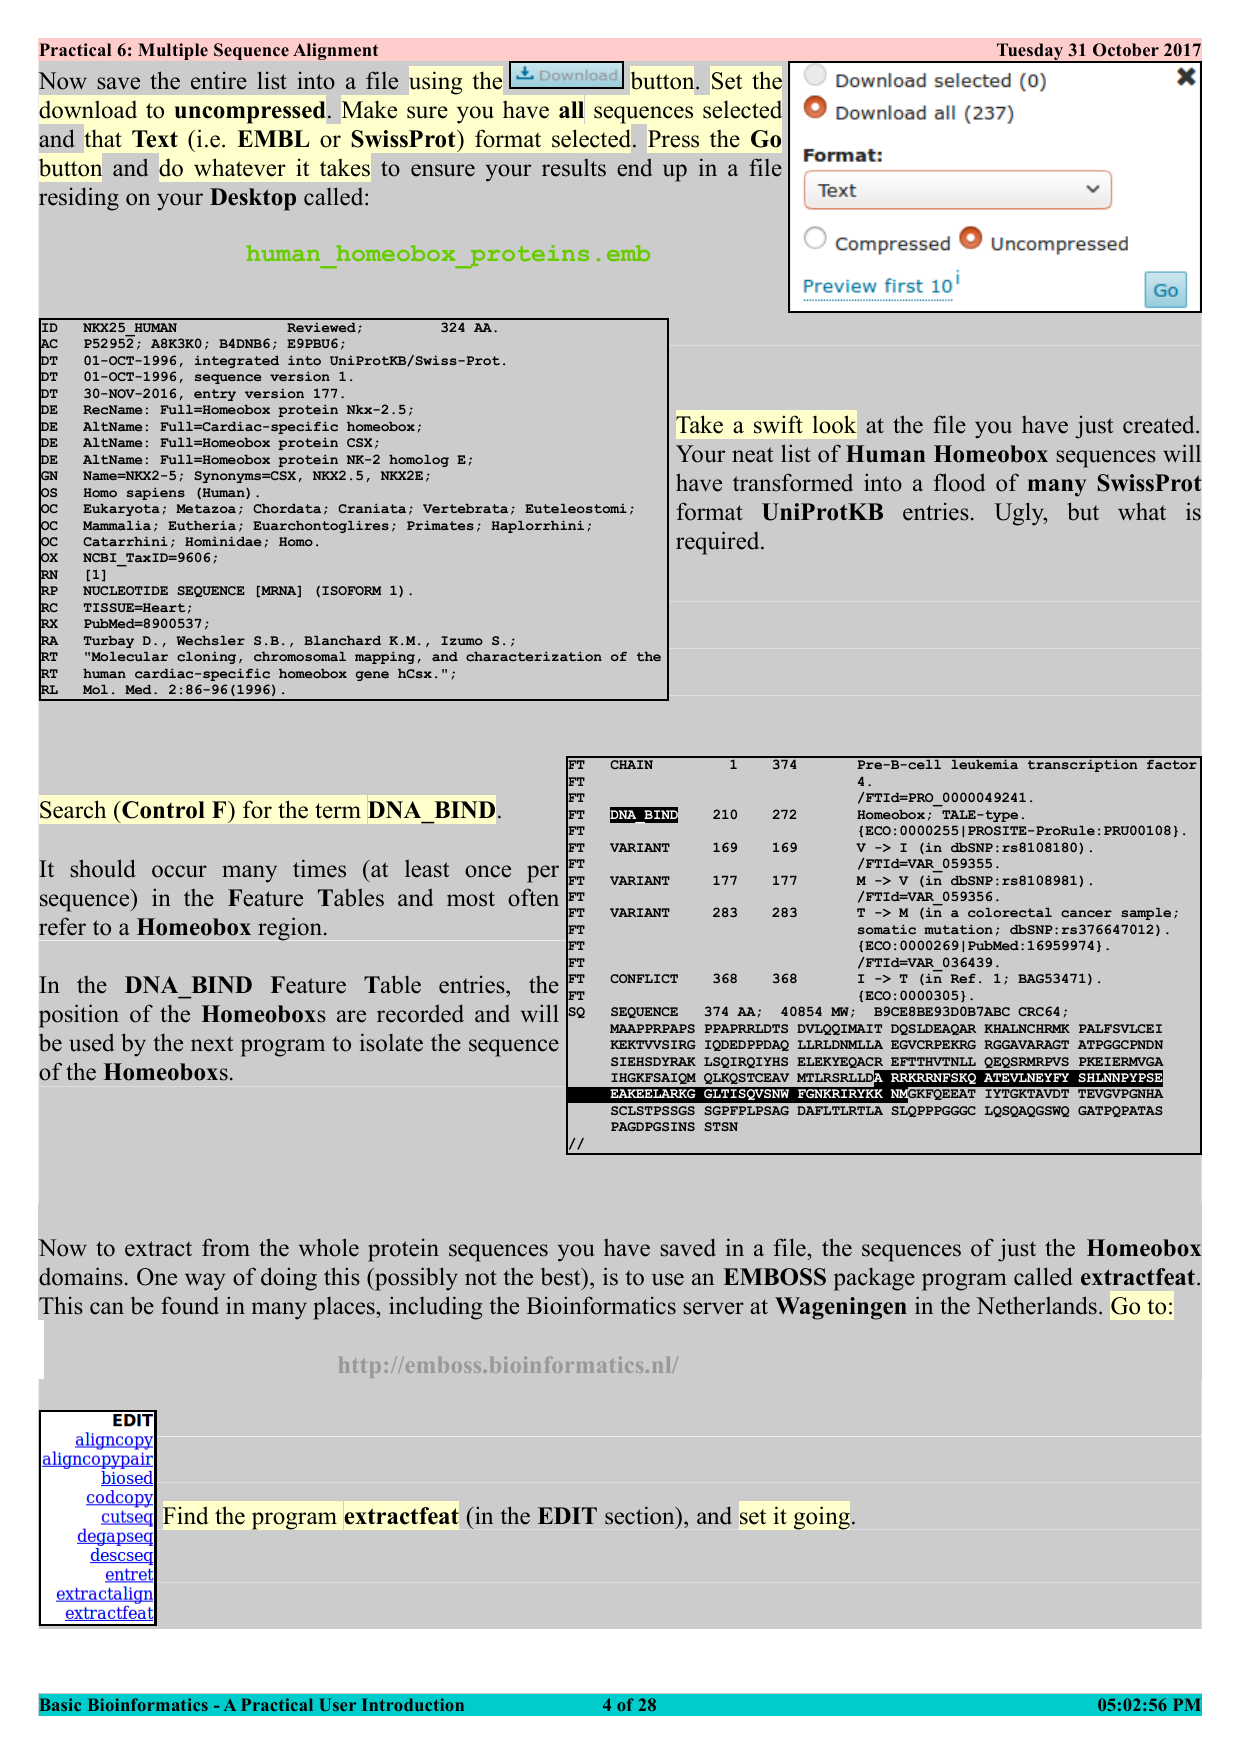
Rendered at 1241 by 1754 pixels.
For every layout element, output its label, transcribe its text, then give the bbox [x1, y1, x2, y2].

text Take a swift look at the file you have just created. Your neat list of Human Homeobox sequences will have transformed into a flood of many SwissProt format UniProtKB entries. Ugly, but what is required. [669, 410, 1202, 555]
text ID NKX25_HUMAN Reviewed; 324 AA. [41, 320, 667, 337]
picture [511, 63, 622, 87]
text AC P52952; A8K3K0; B4DNB6; E9PBU6; [41, 337, 667, 353]
text DT 01-OCT-1996, sequence version 1. [41, 370, 667, 386]
text FT somatic mutation; dbSNP:rs376647012). [568, 922, 1200, 939]
text RP NUCLEOTIDE SEQUENCE [MRNA] (ISOFORM 1). [41, 584, 667, 600]
text FT DNA_BIND 210 272 Homeobox; TALE-type. [568, 807, 1200, 823]
text DT 01-OCT-1996, integrated into UniProtKB/Swiss-Prot. [41, 353, 667, 370]
text DE AltName: Full=Cardiac-specific homeobox; [41, 419, 667, 436]
text FT {ECO:0000305}. [568, 988, 1200, 1004]
text FT VARIANT 283 283 T -> M (in a colorectal cancer sample; [568, 906, 1200, 922]
text It should occur many times (at least once per sequence) in the Feature Tables and most often refer to a Homeobox region. [38, 853, 566, 941]
text FT /FTId=VAR_059355. [568, 856, 1200, 873]
text RX PubMed=8900537; [41, 617, 667, 633]
text RA Turbay D., Wechsler S.B., Blanchard K.M., Izumo S.; [41, 633, 667, 649]
text FT 4. [568, 774, 1200, 791]
text EAKEELARKG GLTISQVSNW FGNKRIRYKK NMGKFQEEAT IYTGKTAVDT TEVGVPGNHA [568, 1087, 1200, 1103]
text OX NCBI_TaxID=9606; [41, 551, 667, 567]
text FT CHAIN 1 374 Pre-B-cell leukemia transcription factor [568, 758, 1200, 774]
text FT CONFLICT 368 368 I -> T (in Ref. 1; BAG53471). [568, 972, 1200, 988]
text MAAPPRPAPS PPAPRRLDTS DVLQQIMAIT DQSLDEAQAR KHALNCHRMK PALFSVLCEI [568, 1021, 1200, 1037]
text FT /FTId=VAR_059356. [568, 889, 1200, 906]
text In the DNA_BIND Feature Table entries, the position of the Homeoboxs are recorded and will be used by the next program to isolate the sequence of the Homeoboxs. [38, 970, 566, 1086]
text http://emboss.bioinformatics.nl/ [44, 1349, 1202, 1379]
text Now to extract from the whole protein sequences you have saved in a file, the sequences of just the Homeobox domains. One way of doing this (possibly not the best), is to use an EMBOSS package program called extractfeat. This can be found in many places, including the Bioinformatics server at Wageningen in the Netherlands. Go to: [38, 1233, 1202, 1320]
text IHGKFSAIQM QLKQSTCEAV MTLRSRLLDA RRKRRNFSKQ ATEVLNEYFY SHLNNPYPSE [568, 1070, 1200, 1087]
text PAGDPGSINS STSN [568, 1120, 1200, 1136]
text DE AltName: Full=Homeobox protein NK-2 homolog E; [41, 452, 667, 468]
text FT VARIANT 177 177 M -> V (in dbSNP:rs8108981). [568, 873, 1200, 889]
text FT /FTId=VAR_036439. [568, 955, 1200, 972]
picture [790, 63, 1200, 311]
text OC Catarrhini; Hominidae; Homo. [41, 534, 667, 551]
text human_homeobox_proteins.emb [38, 240, 788, 269]
text OC Mammalia; Eutheria; Euarchontoglires; Primates; Haplorrhini; [41, 518, 667, 534]
text Search (Control F) for the term DNA_BIND. [38, 795, 566, 824]
text FT /FTId=PRO_0000049241. [568, 791, 1200, 807]
text FT {ECO:0000269|PubMed:16959974}. [568, 939, 1200, 955]
text DE AltName: Full=Homeobox protein CSX; [41, 436, 667, 452]
text // [568, 1136, 1200, 1153]
text Find the program extractfeat (in the EDIT section), and set it going. [157, 1501, 1202, 1530]
text RN [1] [41, 567, 667, 584]
text KEKTVVSIRG IQDEDPPDAQ LLRLDNMLLA EGVCRPEKRG RGGAVARAGT ATPGGCPNDN [568, 1037, 1200, 1054]
text FT {ECO:0000255|PROSITE-ProRule:PRU00108}. [568, 823, 1200, 840]
text GN Name=NKX2-5; Synonyms=CSX, NKX2.5, NKX2E; [41, 468, 667, 485]
text Now save the entire list into a file using thebutton. Set the download to uncompressed. Make sure you have all sequences selected and that Text (i.e. EMBL or SwissProt) format selected. Press the Go button and do whatever it takes to ensure your results end up in a file residing on your Desktop called: [38, 61, 788, 211]
text OS Homo sapiens (Human). [41, 485, 667, 501]
text SCLSTPSSGS SGPFPLPSAG DAFLTLRTLA SLQPPPGGGC LQSQAQGSWQ GATPQPATAS [568, 1103, 1200, 1120]
text SIEHSDYRAK LSQIRQIYHS ELEKYEQACR EFTTHVTNLL QEQSRMRPVS PKEIERMVGA [568, 1054, 1200, 1070]
text OC Eukaryota; Metazoa; Chordata; Craniata; Vertebrata; Euteleostomi; [41, 501, 667, 518]
text SQ SEQUENCE 374 AA; 40854 MW; B9CE8BE93D0B7ABC CRC64; [568, 1004, 1200, 1021]
text RL Mol. Med. 2:86-96(1996). [41, 682, 667, 699]
text RT human cardiac-specific homeobox gene hCsx."; [41, 666, 667, 682]
text FT VARIANT 169 169 V -> I (in dbSNP:rs8108180). [568, 840, 1200, 856]
text DE RecName: Full=Homeobox protein Nkx-2.5; [41, 403, 667, 419]
text RT "Molecular cloning, chromosomal mapping, and characterization of the [41, 649, 667, 666]
picture [41, 1412, 154, 1624]
text DT 30-NOV-2016, entry version 177. [41, 386, 667, 403]
text RC TISSUE=Heart; [41, 600, 667, 617]
